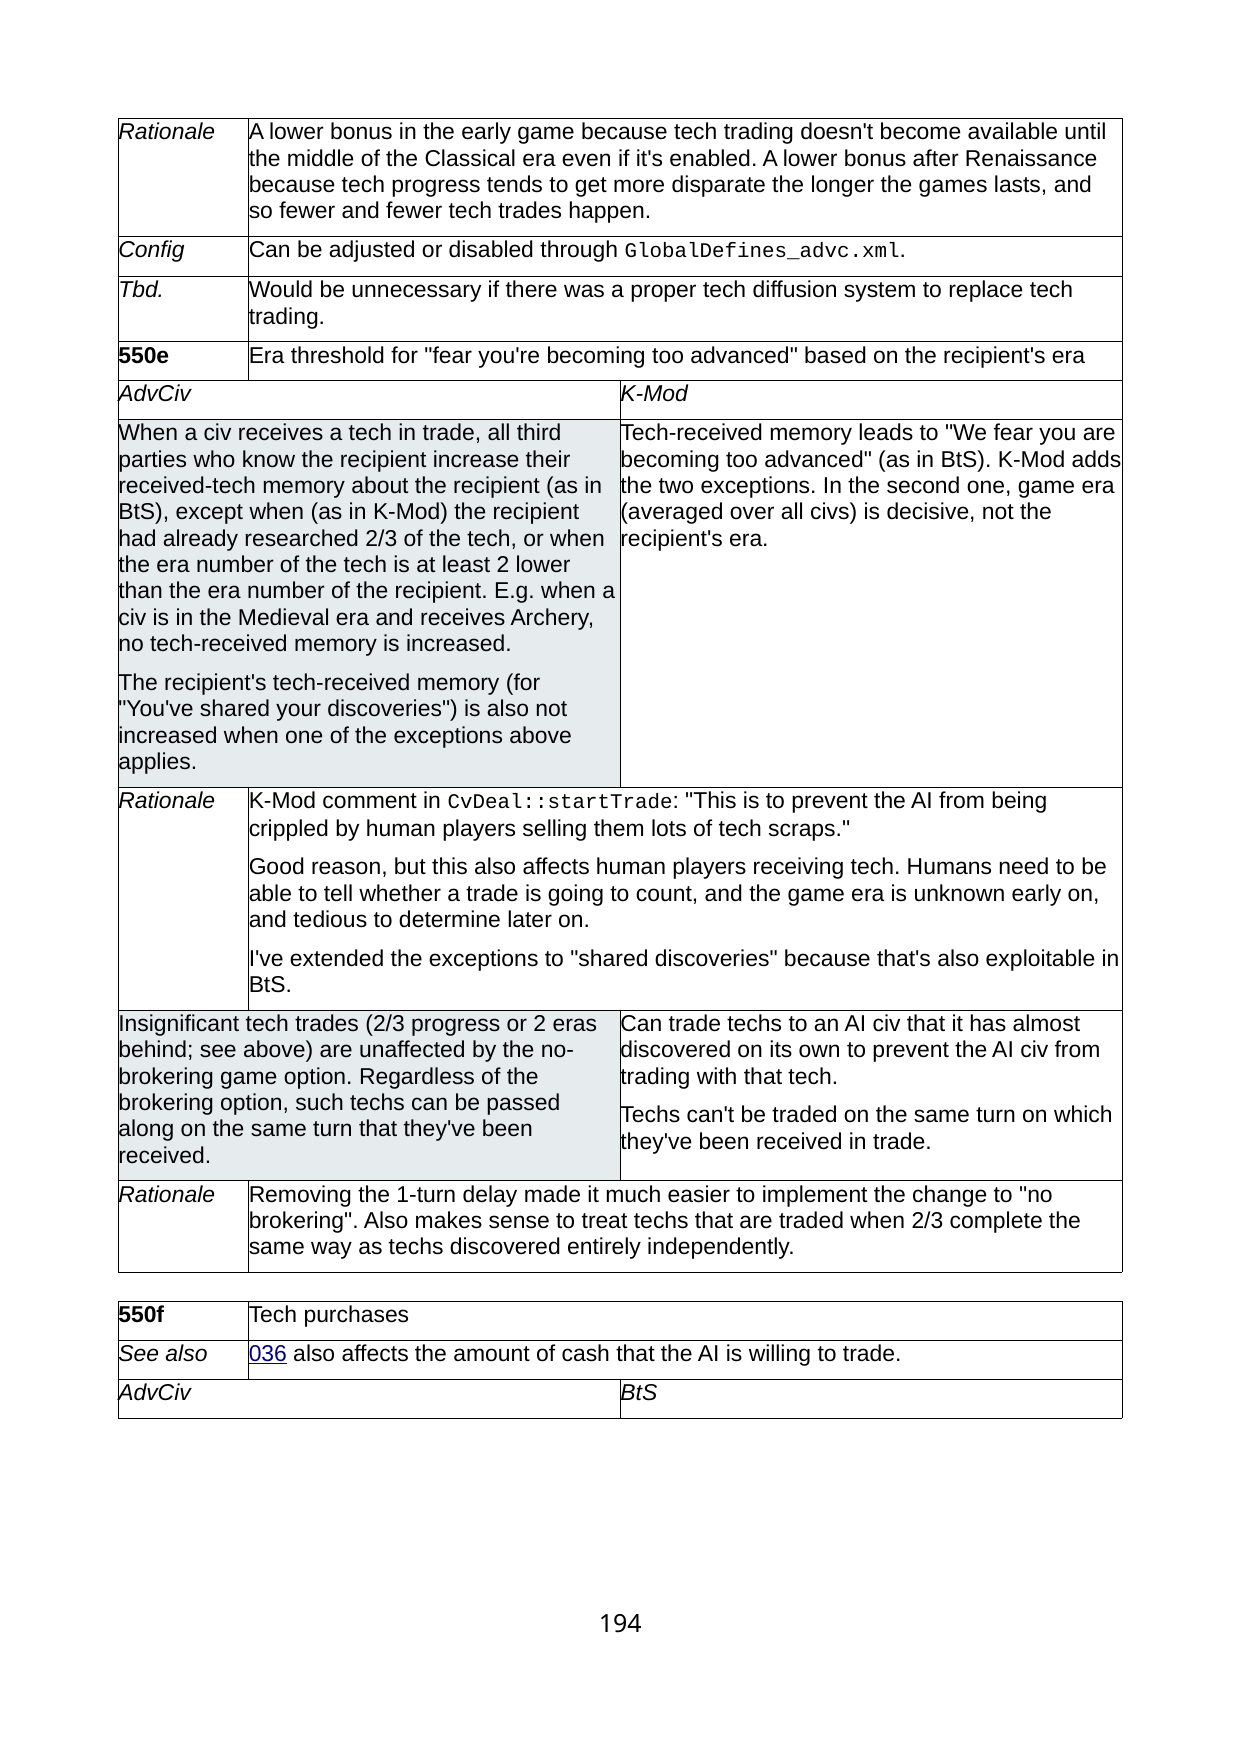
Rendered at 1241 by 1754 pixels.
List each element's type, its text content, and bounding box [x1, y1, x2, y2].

table_cell Would be unnecessary if there was a proper tech diffusion system to replace tech trading. [249, 277, 1122, 341]
table_cell Can be adjusted or disabled through GlobalDefines_advc.xml. [249, 237, 1122, 276]
table_cell A lower bonus in the early game because tech trading doesn't become available until the middle of the Classical era even if it's enabled. A lower bonus after Renaissance because tech progress tends to get more disparate the longer the games lasts, and so fewer and fewer tech trades happen. [249, 119, 1122, 236]
table_cell Tech-received memory leads to "We fear you are becoming too advanced" (as in BtS). K-Mod adds the two exceptions. In the second one, game era (averaged over all civs) is decisive, not the recipient's era. [621, 420, 1122, 787]
table_header Tech purchases [249, 1302, 1122, 1340]
table_cell K-Mod [621, 381, 1122, 419]
table_cell Rationale [119, 788, 248, 1010]
table_cell BtS [621, 1380, 1122, 1417]
table_cell 550e [119, 342, 248, 380]
table_cell When a civ receives a tech in trade, all third parties who know the recipient increase their received-tech memory about the recipient (as in BtS), except when (as in K-Mod) the recipient had already researched 2/3 of the tech, or when the era number of the tech is at least 2 lower than the era number of the recipient. E.g. when a civ is in the Medieval era and receives Archery, no tech-received memory is increased. The recipient's tech-received memory (for "You've shared your discoveries") is also not increased when one of the exceptions above applies. [119, 420, 620, 787]
table_cell Tbd. [119, 277, 248, 341]
table_cell AdvCiv [119, 381, 620, 419]
table_cell Rationale [119, 119, 248, 236]
table_cell Era threshold for "fear you're becoming too advanced" based on the recipient's era [249, 342, 1122, 380]
table_cell 036 also affects the amount of cash that the AI is willing to trade. [249, 1341, 1122, 1378]
table_cell AdvCiv [119, 1380, 620, 1417]
table_cell Can trade techs to an AI civ that it has almost discovered on its own to prevent the AI civ from trading with that tech. Techs can't be traded on the same turn on which they've been received in trade. [621, 1011, 1122, 1180]
table_cell See also [119, 1341, 248, 1378]
table_cell Removing the 1-turn delay made it much easier to implement the change to "no brokering". Also makes sense to treat techs that are traded when 2/3 complete the same way as techs discovered entirely independently. [249, 1181, 1122, 1272]
table_cell Insignificant tech trades (2/3 progress or 2 eras behind; see above) are unaffected by the no-brokering game option. Regardless of the brokering option, such techs can be passed along on the same turn that they've been received. [119, 1011, 620, 1180]
table_cell K-Mod comment in CvDeal::startTrade: "This is to prevent the AI from being crippled by human players selling them lots of tech scraps." Good reason, but this also affects human players receiving tech. Humans need to be able to tell whether a trade is going to count, and the game era is unknown early on, and tedious to determine later on. I've extended the exceptions to "shared discoveries" because that's also exploitable in BtS. [249, 788, 1122, 1010]
table_cell Config [119, 237, 248, 276]
table_cell Rationale [119, 1181, 248, 1272]
table_header 550f [119, 1302, 248, 1340]
